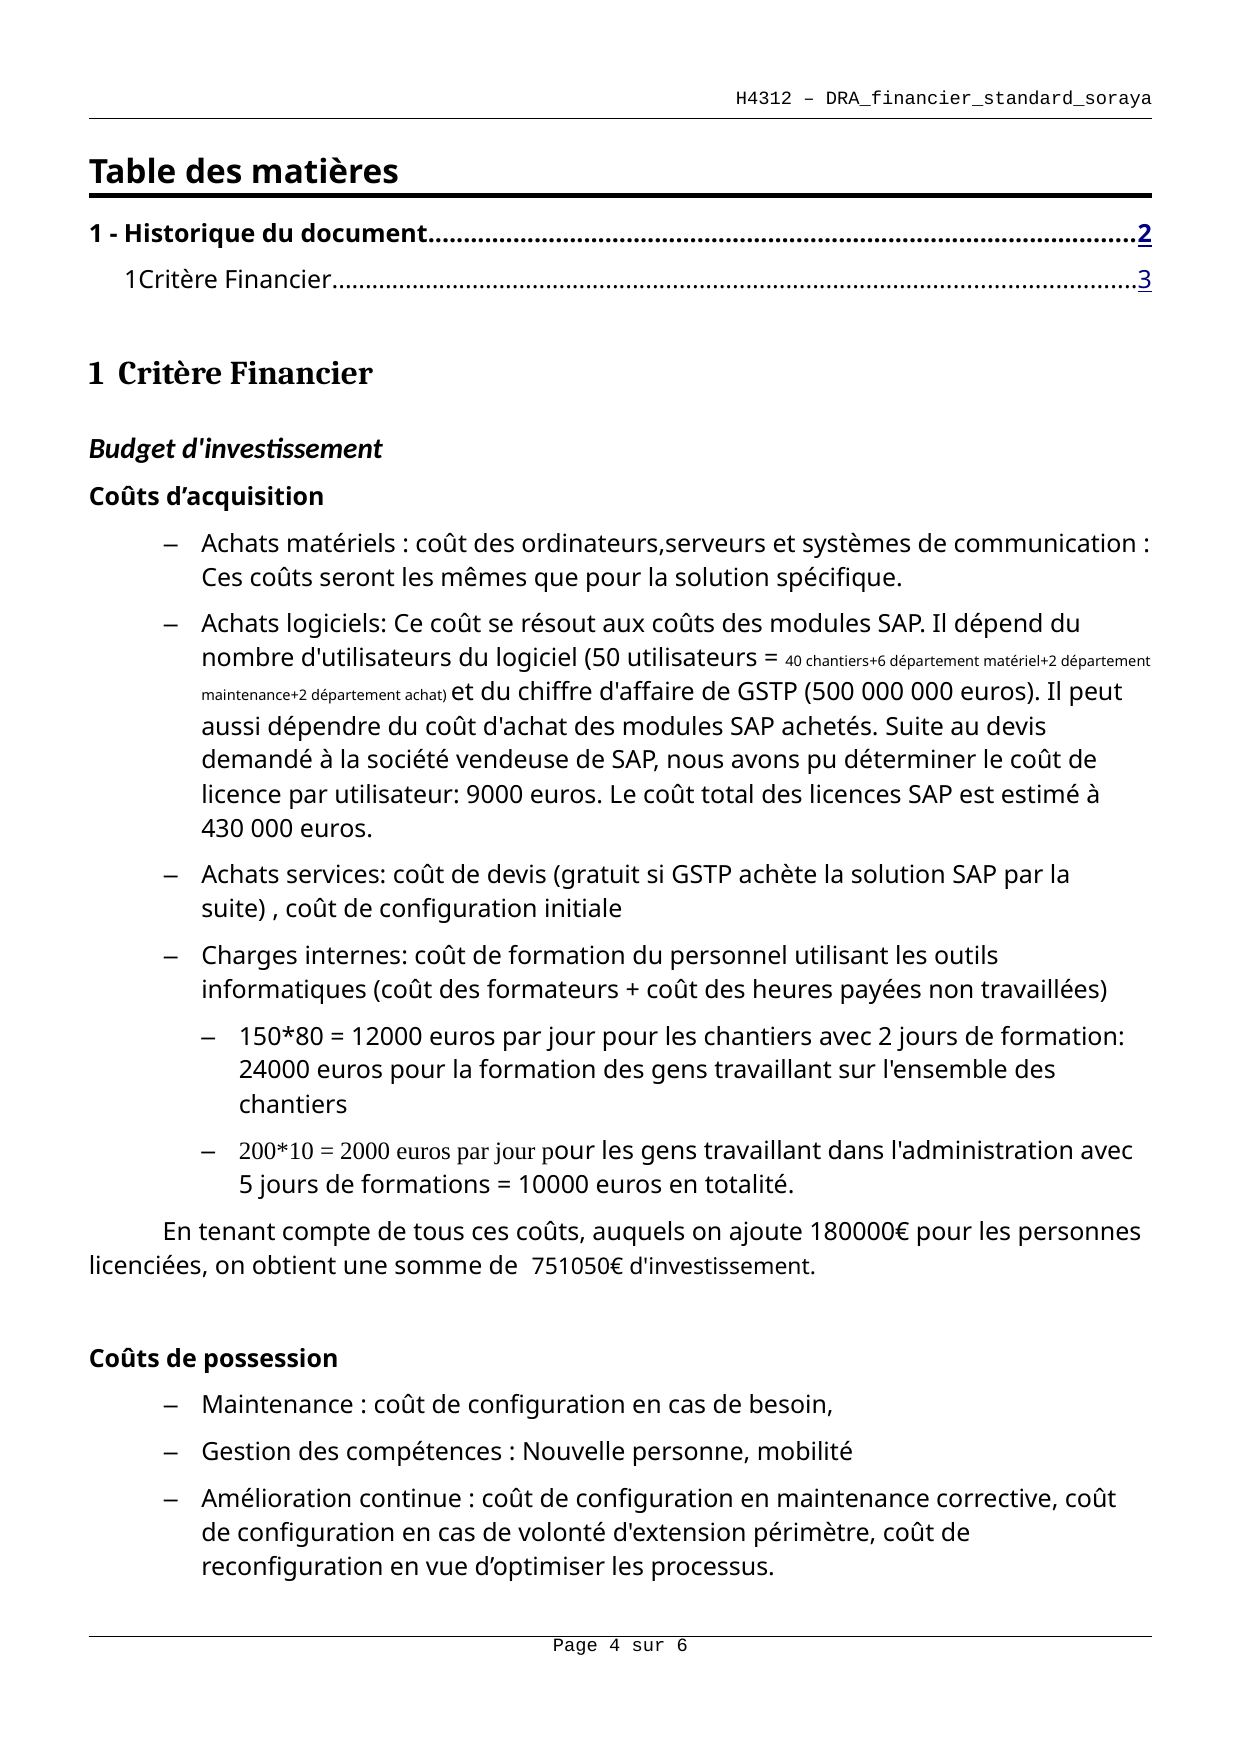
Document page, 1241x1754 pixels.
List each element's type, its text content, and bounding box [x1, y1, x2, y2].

list Charges internes: coût de formation du personnel utilisant les outils informatiques (coût des formateurs + coût des heures payées non travaillées) [163, 937, 1152, 1006]
text En tenant compte de tous ces coûts, auquels on ajoute 180000€ pour les personnes licenciées, on obtient une somme de 751050€ d'investissement. [88, 1213, 1152, 1282]
subtitle Budget d'investissement [88, 431, 1152, 466]
text Coûts d’acquisition [88, 479, 1152, 513]
list Amélioration continue : coût de configuration en maintenance corrective, coût de configuration en cas de volonté d'extension périmètre, coût de reconfiguration en vue d’optimiser les processus. [163, 1480, 1152, 1582]
list Achats services: coût de devis (gratuit si GSTP achète la solution SAP par la suite) , coût de configuration initiale [163, 857, 1152, 925]
subtitle Critère Financier [88, 355, 1152, 393]
list 200*10 = 2000 euros par jour pour les gens travaillant dans l'administration avec 5 jours de formations = 10000 euros en totalité. [201, 1133, 1152, 1201]
list Maintenance : coût de configuration en cas de besoin, [163, 1387, 1152, 1421]
text Table des matières [88, 147, 1152, 198]
text Coûts de possession [88, 1341, 1152, 1375]
list 150*80 = 12000 euros par jour pour les chantiers avec 2 jours de formation: 24000 euros pour la formation des gens travaillant sur l'ensemble des chantiers [201, 1018, 1152, 1120]
text 1 - Historique du document 2 [88, 216, 1152, 250]
text 1Critère Financier 3 [124, 262, 1152, 296]
list Achats matériels : coût des ordinateurs,serveurs et systèmes de communication : Ces coûts seront les mêmes que pour la solution spécifique. [163, 525, 1152, 593]
list Achats logiciels: Ce coût se résout aux coûts des modules SAP. Il dépend du nombre d'utilisateurs du logiciel (50 utilisateurs = 40 chantiers+6 département matériel+2 département maintenance+2 département achat) et du chiffre d'affaire de GSTP (500 000 000 euros). Il peut aussi dépendre du coût d'achat des modules SAP achetés. Suite au devis demandé à la société vendeuse de SAP, nous avons pu déterminer le coût de licence par utilisateur: 9000 euros. Le coût total des licences SAP est estimé à 430 000 euros. [163, 606, 1152, 844]
list Gestion des compétences : Nouvelle personne, mobilité [163, 1434, 1152, 1468]
